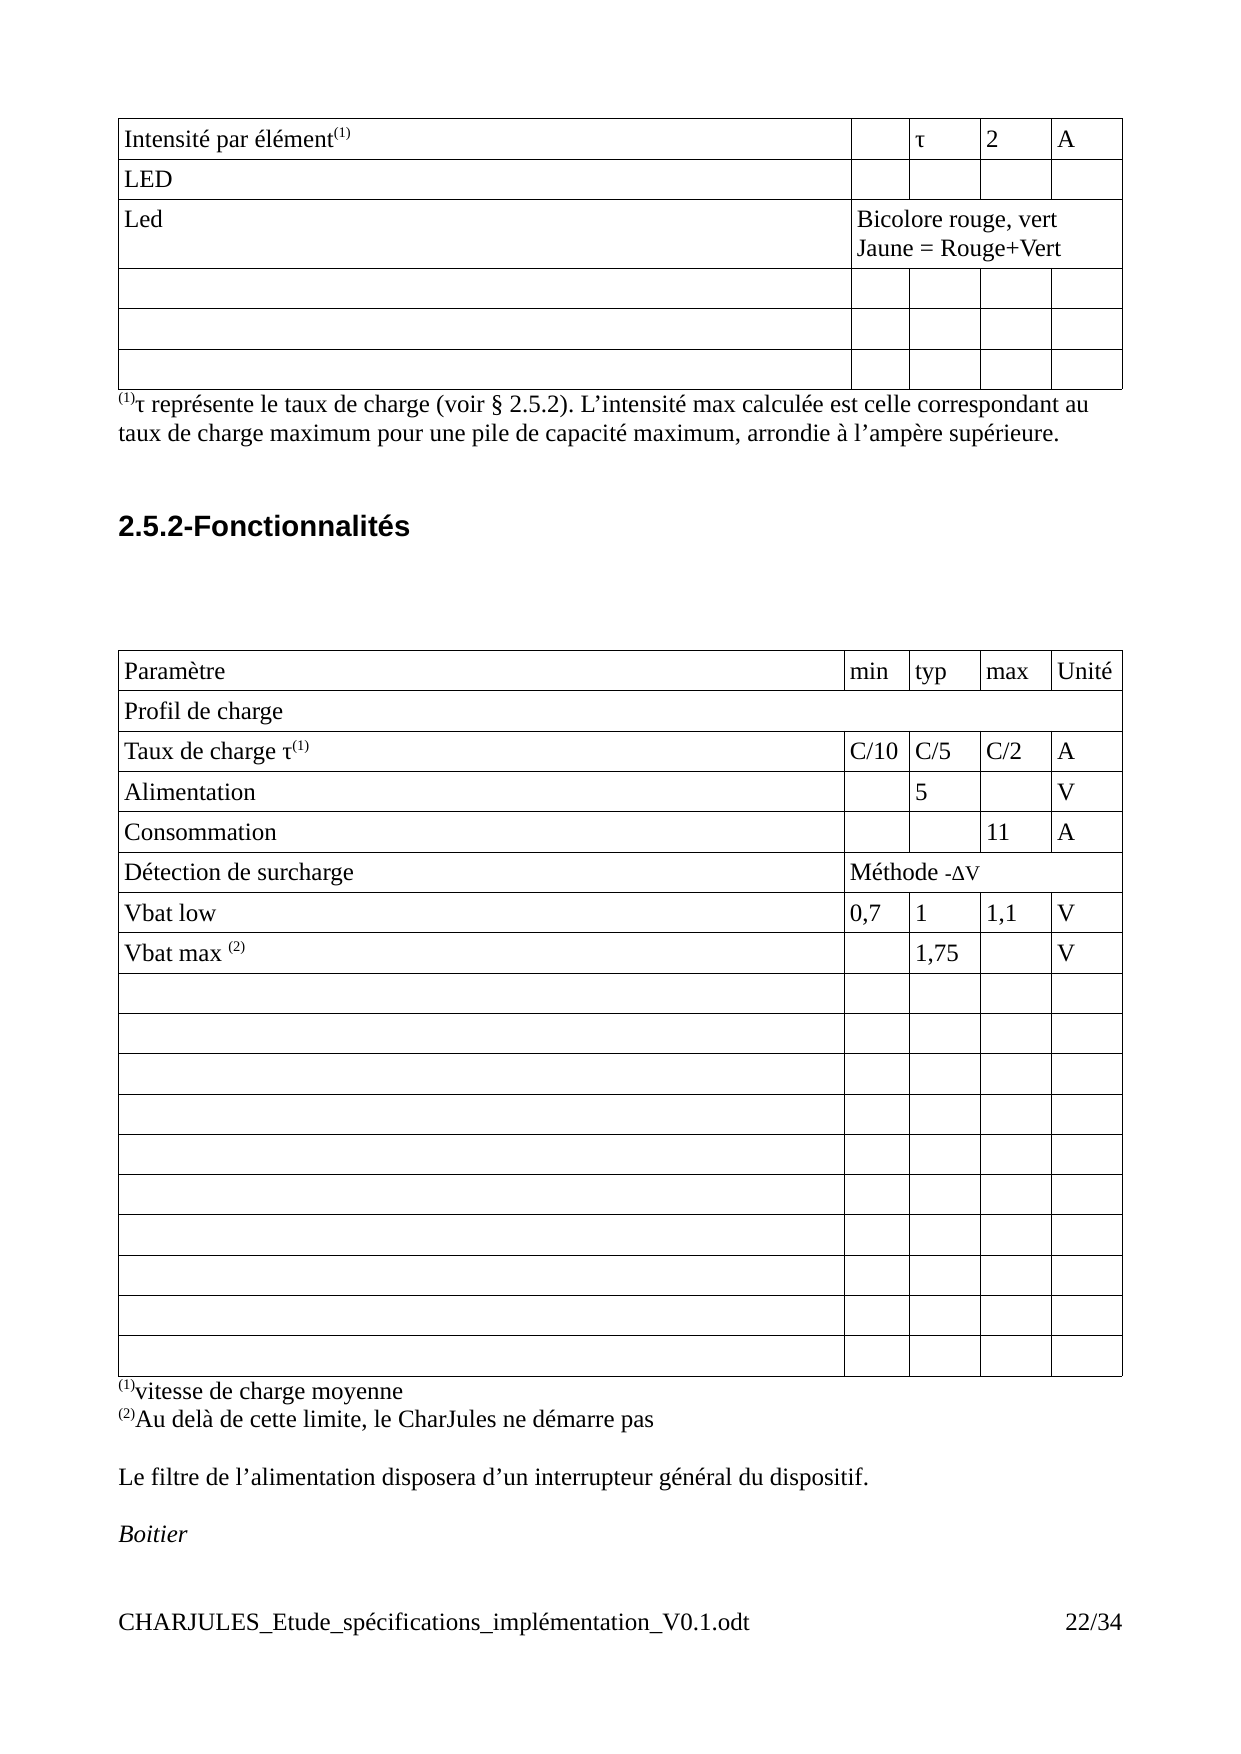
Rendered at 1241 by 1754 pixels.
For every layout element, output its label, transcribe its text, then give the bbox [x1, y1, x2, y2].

table_cell [845, 1135, 909, 1174]
text (2)Au delà de cette limite, le CharJules ne démarre pas [118, 1404, 1122, 1433]
table_cell C/2 [981, 732, 1051, 771]
table_header min [845, 651, 909, 690]
table_cell [1052, 350, 1122, 389]
table_cell [119, 1014, 844, 1053]
table_cell [1052, 269, 1122, 308]
table_cell [910, 1336, 980, 1376]
table_cell [119, 1054, 844, 1093]
table_cell Bicolore rouge, vert Jaune = Rouge+Vert [852, 200, 1122, 268]
table_cell [119, 1296, 844, 1335]
table_cell [852, 119, 909, 158]
table_cell A [1052, 732, 1122, 771]
table_cell A [1052, 812, 1122, 852]
table_cell [119, 1336, 844, 1376]
table_cell [981, 1296, 1051, 1335]
table_cell [981, 933, 1051, 972]
table_header max [981, 651, 1051, 690]
table_cell Méthode -ΔV [845, 853, 1122, 892]
table_cell [1052, 1175, 1122, 1214]
table_cell [852, 350, 909, 389]
table_cell [845, 812, 909, 852]
table_header Unité [1052, 651, 1122, 690]
table_cell Profil de charge [119, 691, 1122, 731]
table_cell [845, 1175, 909, 1214]
table_cell 11 [981, 812, 1051, 852]
table_cell [910, 1215, 980, 1255]
table_cell [119, 1256, 844, 1295]
table_cell Intensité par élément(1) [119, 119, 851, 158]
table_cell [910, 1014, 980, 1053]
table_cell V [1052, 772, 1122, 811]
table_cell [845, 1256, 909, 1295]
table_cell [981, 1014, 1051, 1053]
table_cell C/5 [910, 732, 980, 771]
table_cell Led [119, 200, 851, 268]
table_cell [845, 933, 909, 972]
table_cell [119, 1095, 844, 1134]
table_cell [845, 1095, 909, 1134]
text Le filtre de l’alimentation disposera d’un interrupteur général du dispositif. [118, 1462, 1122, 1491]
table_cell [1052, 1336, 1122, 1376]
table_cell [845, 772, 909, 811]
table_cell [852, 269, 909, 308]
table_cell [845, 974, 909, 1013]
text (1)τ représente le taux de charge (voir § 2.5.2). L’intensité max calculée est celle correspondant au taux de charge maximum pour une pile de capacité maximum, arrondie à l’ampère supérieure. [118, 390, 1122, 446]
table_cell [845, 1215, 909, 1255]
table_cell [1052, 1256, 1122, 1295]
table_cell [1052, 1054, 1122, 1093]
table_cell [981, 309, 1051, 348]
table_cell [981, 160, 1051, 199]
table_cell 1,75 [910, 933, 980, 972]
table_cell [1052, 1296, 1122, 1335]
table_cell Vbat max (2) [119, 933, 844, 972]
table_cell [119, 350, 851, 389]
table_cell [119, 974, 844, 1013]
table_cell [1052, 1215, 1122, 1255]
table_cell [910, 309, 980, 348]
table_cell [910, 350, 980, 389]
table_cell [981, 1336, 1051, 1376]
table_cell [981, 1256, 1051, 1295]
text (1)vitesse de charge moyenne [118, 1377, 1122, 1404]
table_cell [910, 1095, 980, 1134]
table_cell [1052, 1095, 1122, 1134]
table_cell [981, 772, 1051, 811]
table_cell [910, 1175, 980, 1214]
table_cell [981, 350, 1051, 389]
text Boitier [118, 1519, 1122, 1548]
table_cell C/10 [845, 732, 909, 771]
table_cell [1052, 1014, 1122, 1053]
table_cell [910, 1296, 980, 1335]
table_cell [845, 1296, 909, 1335]
table_cell [981, 974, 1051, 1013]
table_cell [910, 1054, 980, 1093]
table_cell Alimentation [119, 772, 844, 811]
table_cell [910, 1256, 980, 1295]
table_cell [852, 160, 909, 199]
table_cell [845, 1014, 909, 1053]
table_cell [910, 974, 980, 1013]
table_cell [910, 1135, 980, 1174]
table_cell [981, 1215, 1051, 1255]
table_cell [119, 1175, 844, 1214]
table_cell V [1052, 893, 1122, 932]
table_cell [119, 269, 851, 308]
table_cell [119, 1135, 844, 1174]
table_cell A [1052, 119, 1122, 158]
table_header typ [910, 651, 980, 690]
table_cell [119, 309, 851, 348]
table_cell Détection de surcharge [119, 853, 844, 892]
table_cell [981, 1095, 1051, 1134]
table_cell [1052, 160, 1122, 199]
table_cell [1052, 974, 1122, 1013]
table_cell [981, 1054, 1051, 1093]
table_cell [910, 812, 980, 852]
table_cell [910, 269, 980, 308]
table_cell [1052, 1135, 1122, 1174]
table_cell [119, 1215, 844, 1255]
table_cell [845, 1054, 909, 1093]
table_cell 1,1 [981, 893, 1051, 932]
table_cell V [1052, 933, 1122, 972]
table_cell [981, 1135, 1051, 1174]
table_cell [1052, 309, 1122, 348]
table_cell Taux de charge τ(1) [119, 732, 844, 771]
table_header Paramètre [119, 651, 844, 690]
table_cell Consommation [119, 812, 844, 852]
subtitle 2.5.2-Fonctionnalités [118, 508, 1122, 542]
table_cell Vbat low [119, 893, 844, 932]
table_cell 0,7 [845, 893, 909, 932]
table_cell LED [119, 160, 851, 199]
table_cell 5 [910, 772, 980, 811]
table_cell 1 [910, 893, 980, 932]
table_cell [910, 160, 980, 199]
table_cell τ [910, 119, 980, 158]
table_cell 2 [981, 119, 1051, 158]
table_cell [845, 1336, 909, 1376]
table_cell [852, 309, 909, 348]
table_cell [981, 269, 1051, 308]
table_cell [981, 1175, 1051, 1214]
